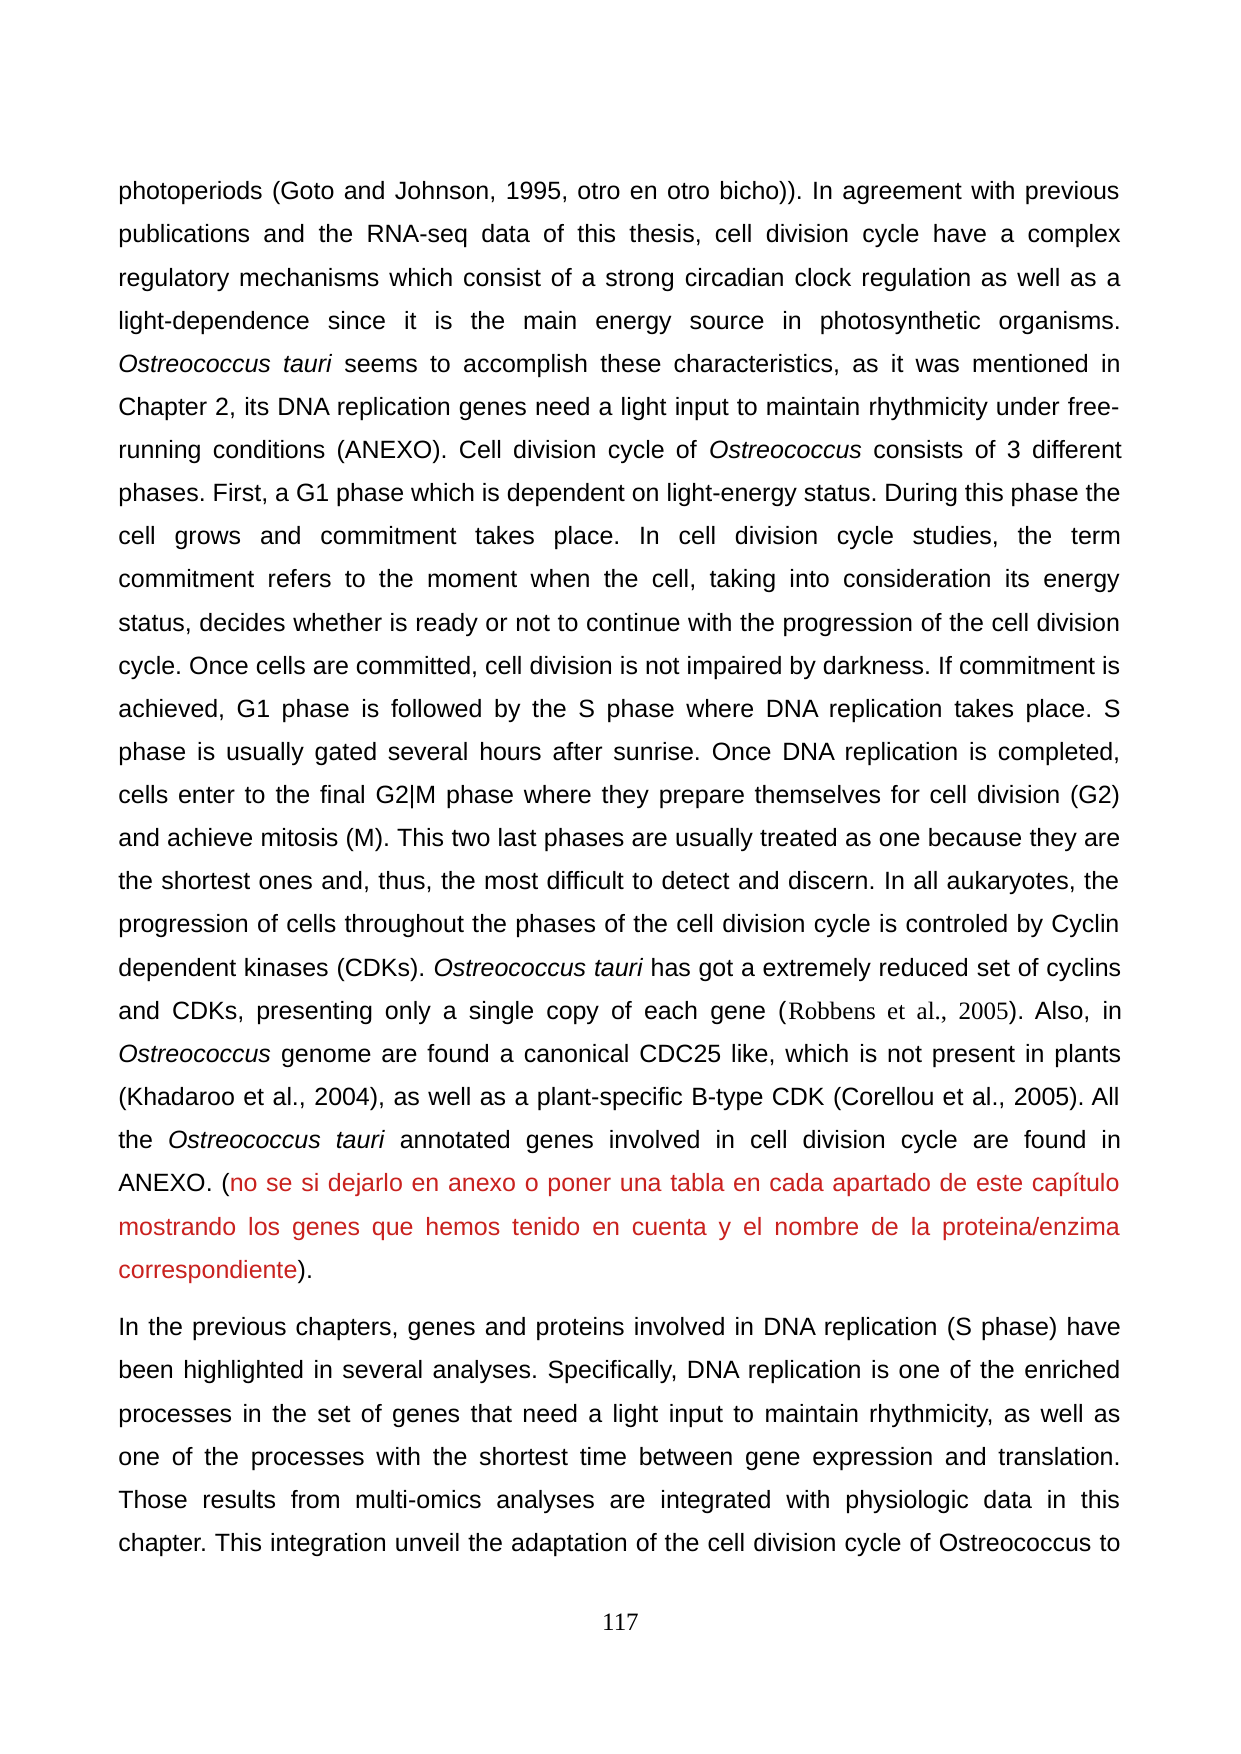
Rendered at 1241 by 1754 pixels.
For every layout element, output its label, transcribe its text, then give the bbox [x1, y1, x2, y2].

text photoperiods (Goto and Johnson, 1995, otro en otro bicho)). In agreement with previous publications and the RNA-seq data of this thesis, cell division cycle have a complex regulatory mechanisms which consist of a strong circadian clock regulation as well as a light-dependence since it is the main energy source in photosynthetic organisms. Ostreococcus tauri seems to accomplish these characteristics, as it was mentioned in Chapter 2, its DNA replication genes need a light input to maintain rhythmicity under free-running conditions (ANEXO). Cell division cycle of Ostreococcus consists of 3 different phases. First, a G1 phase which is dependent on light-energy status. During this phase the cell grows and commitment takes place. In cell division cycle studies, the term commitment refers to the moment when the cell, taking into consideration its energy status, decides whether is ready or not to continue with the progression of the cell division cycle. Once cells are committed, cell division is not impaired by darkness. If commitment is achieved, G1 phase is followed by the S phase where DNA replication takes place. S phase is usually gated several hours after sunrise. Once DNA replication is completed, cells enter to the final G2|M phase where they prepare themselves for cell division (G2) and achieve mitosis (M). This two last phases are usually treated as one because they are the shortest ones and, thus, the most difficult to detect and discern. In all aukaryotes, the progression of cells throughout the phases of the cell division cycle is controled by Cyclin dependent kinases (CDKs). Ostreococcus tauri has got a extremely reduced set of cyclins and CDKs, presenting only a single copy of each gene (Robbens et al., 2005). Also, in Ostreococcus genome are found a canonical CDC25 like, which is not present in plants (Khadaroo et al., 2004), as well as a plant-specific B-type CDK (Corellou et al., 2005). All the Ostreococcus tauri annotated genes involved in cell division cycle are found in ANEXO. (no se si dejarlo en anexo o poner una tabla en cada apartado de este capítulo mostrando los genes que hemos tenido en cuenta y el nombre de la proteina/enzima correspondiente). [118, 176, 1122, 1283]
text In the previous chapters, genes and proteins involved in DNA replication (S phase) have been highlighted in several analyses. Specifically, DNA replication is one of the enriched processes in the set of genes that need a light input to maintain rhythmicity, as well as one of the processes with the shortest time between gene expression and translation. Those results from multi-omics analyses are integrated with physiologic data in this chapter. This integration unveil the adaptation of the cell division cycle of Ostreococcus to [118, 1312, 1122, 1557]
